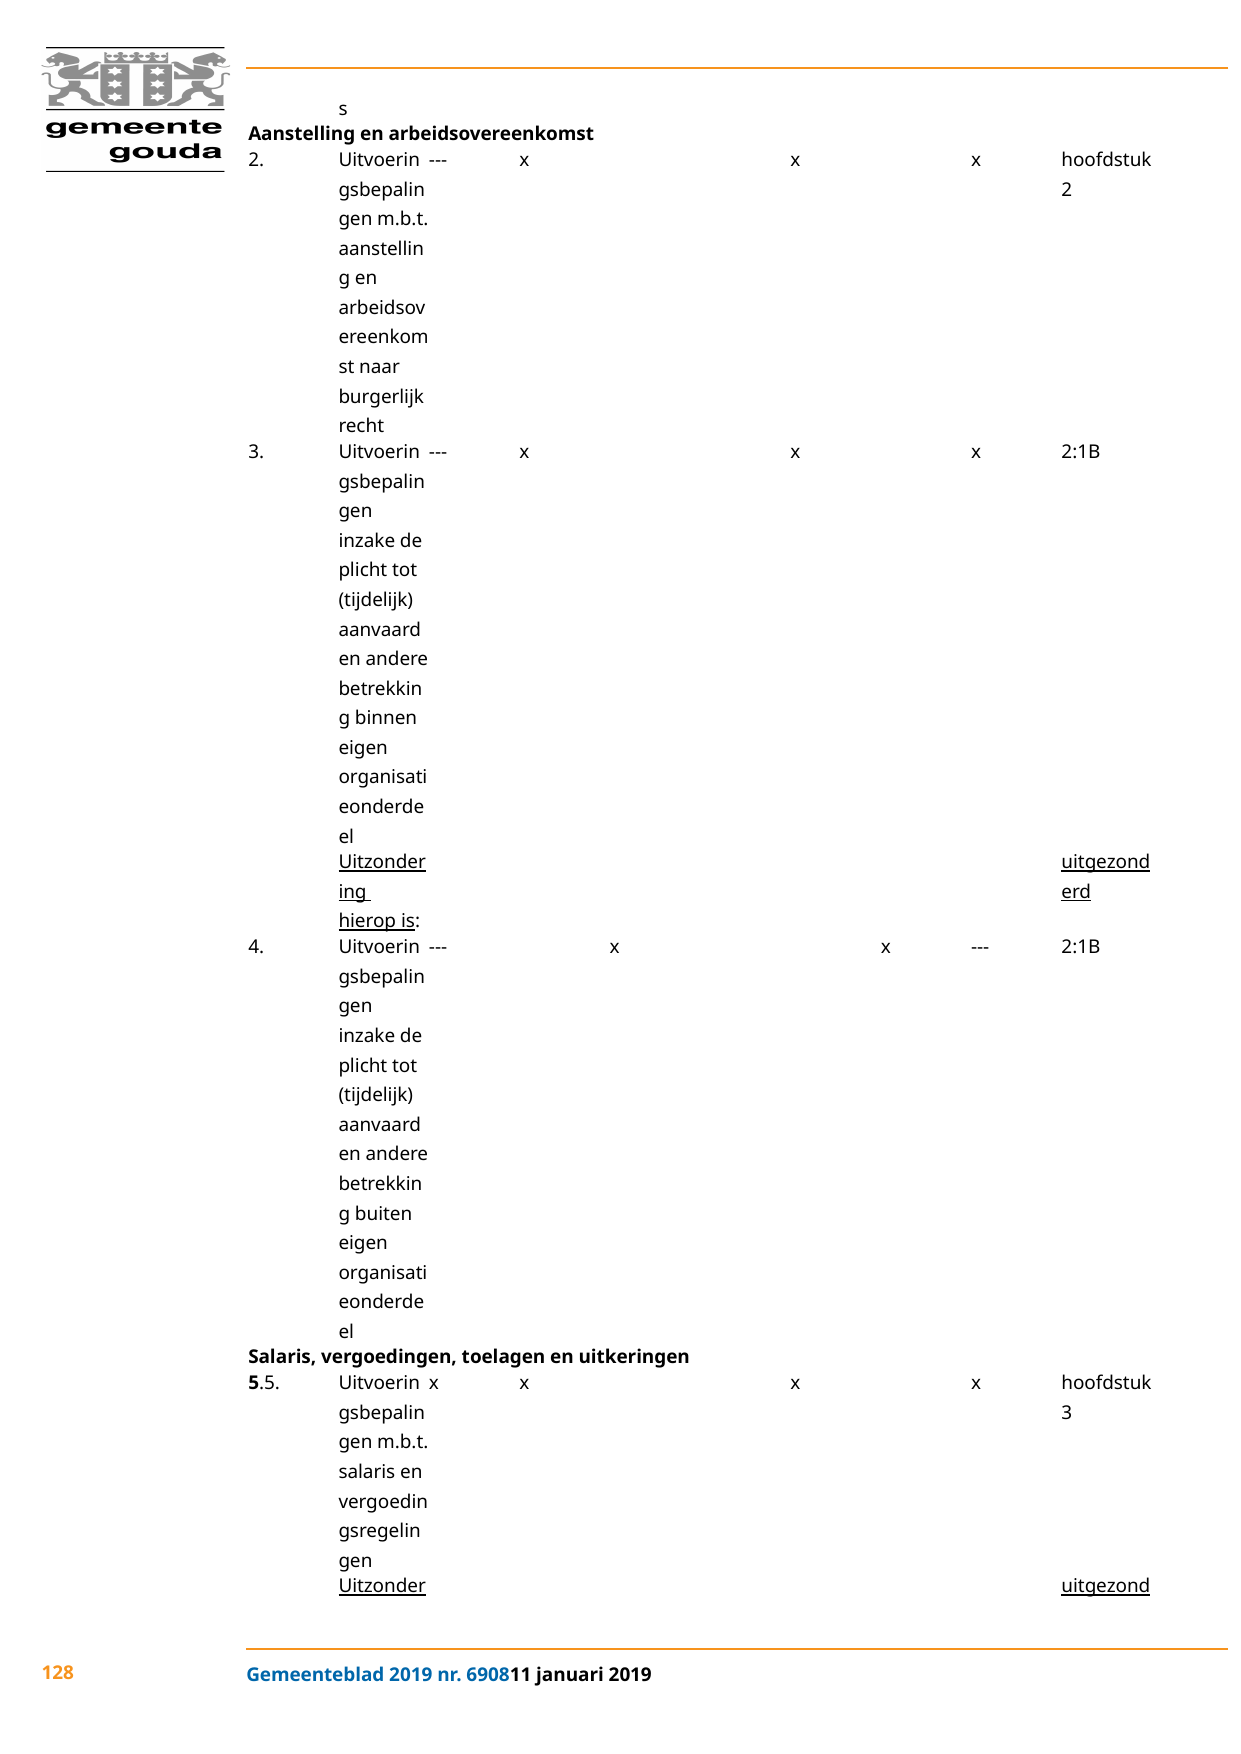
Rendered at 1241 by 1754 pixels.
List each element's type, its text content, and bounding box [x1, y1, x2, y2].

table_cell [700, 849, 790, 933]
picture [41, 47, 231, 172]
table_cell [790, 95, 881, 121]
table_cell --- [429, 934, 519, 1344]
table_cell [519, 95, 609, 121]
table_cell [881, 849, 971, 933]
table_cell [971, 849, 1061, 933]
table_cell 3. [248, 438, 338, 848]
table_cell [700, 1370, 790, 1573]
table_cell x [790, 438, 881, 848]
table_cell --- [971, 934, 1061, 1344]
table_cell [881, 1370, 971, 1573]
table_cell [700, 95, 790, 121]
table_cell [881, 1573, 971, 1598]
table_cell [519, 934, 609, 1344]
table_cell hoofdstuk 3 [1061, 1370, 1152, 1573]
table_cell [248, 849, 338, 933]
table_cell 2:1B [1061, 438, 1152, 848]
table_cell [519, 849, 609, 933]
table_cell x [790, 1370, 881, 1573]
table_cell Uitvoeringsbepalingen m.b.t. aanstelling en arbeidsovereenkomst naar burgerlijk recht [338, 146, 429, 438]
table_cell [609, 438, 700, 848]
table_cell Uitzondering hierop is: [338, 849, 429, 933]
table_cell [700, 438, 790, 848]
table_cell [248, 95, 338, 121]
table_cell [609, 146, 700, 438]
table_cell s [338, 95, 429, 121]
table_cell [790, 934, 881, 1344]
table_cell [700, 934, 790, 1344]
table_cell [700, 1573, 790, 1598]
table_cell x [971, 1370, 1061, 1573]
table_cell Salaris, vergoedingen, toelagen en uitkeringen [248, 1344, 1152, 1369]
table_cell x [519, 1370, 609, 1573]
table_cell [429, 849, 519, 933]
table_cell 2:1B [1061, 934, 1152, 1344]
table_cell [971, 95, 1061, 121]
table_cell --- [429, 146, 519, 438]
table_cell x [429, 1370, 519, 1573]
table_cell [1061, 95, 1152, 121]
table_cell [881, 95, 971, 121]
table_cell [609, 95, 700, 121]
table_cell [609, 849, 700, 933]
table_cell [881, 146, 971, 438]
table_cell Uitzonder [338, 1573, 429, 1598]
table_cell Aanstelling en arbeidsovereenkomst [248, 121, 1152, 146]
table_cell x [790, 146, 881, 438]
table_cell uitgezond [1061, 1573, 1152, 1598]
table_cell x [881, 934, 971, 1344]
table_cell --- [429, 95, 519, 121]
table_cell hoofdstuk 2 [1061, 146, 1152, 438]
table_cell [248, 1573, 338, 1598]
table_cell uitgezonderd [1061, 849, 1152, 933]
table_cell x [971, 438, 1061, 848]
table_cell Uitvoeringsbepalingen m.b.t. salaris en vergoedingsregelingen [338, 1370, 429, 1573]
table_cell [790, 1573, 881, 1598]
table_cell [700, 146, 790, 438]
table_cell Uitvoeringsbepalingen inzake de plicht tot (tijdelijk) aanvaarden andere betrekking binnen eigen organisatieonderdeel [338, 438, 429, 848]
table_cell x [971, 146, 1061, 438]
table_cell [609, 1573, 700, 1598]
table_cell --- [429, 438, 519, 848]
table_cell [881, 438, 971, 848]
table_cell 4. [248, 934, 338, 1344]
table_cell 2. [248, 146, 338, 438]
table_cell 5.5. [248, 1370, 338, 1573]
table_cell [790, 849, 881, 933]
table_cell x [519, 146, 609, 438]
table_cell [519, 1573, 609, 1598]
table_cell [971, 1573, 1061, 1598]
table_cell Uitvoeringsbepalingen inzake de plicht tot (tijdelijk) aanvaarden andere betrekking buiten eigen organisatieonderdeel [338, 934, 429, 1344]
table_cell x [519, 438, 609, 848]
table_cell [609, 1370, 700, 1573]
table_cell [429, 1573, 519, 1598]
table_cell x [609, 934, 700, 1344]
